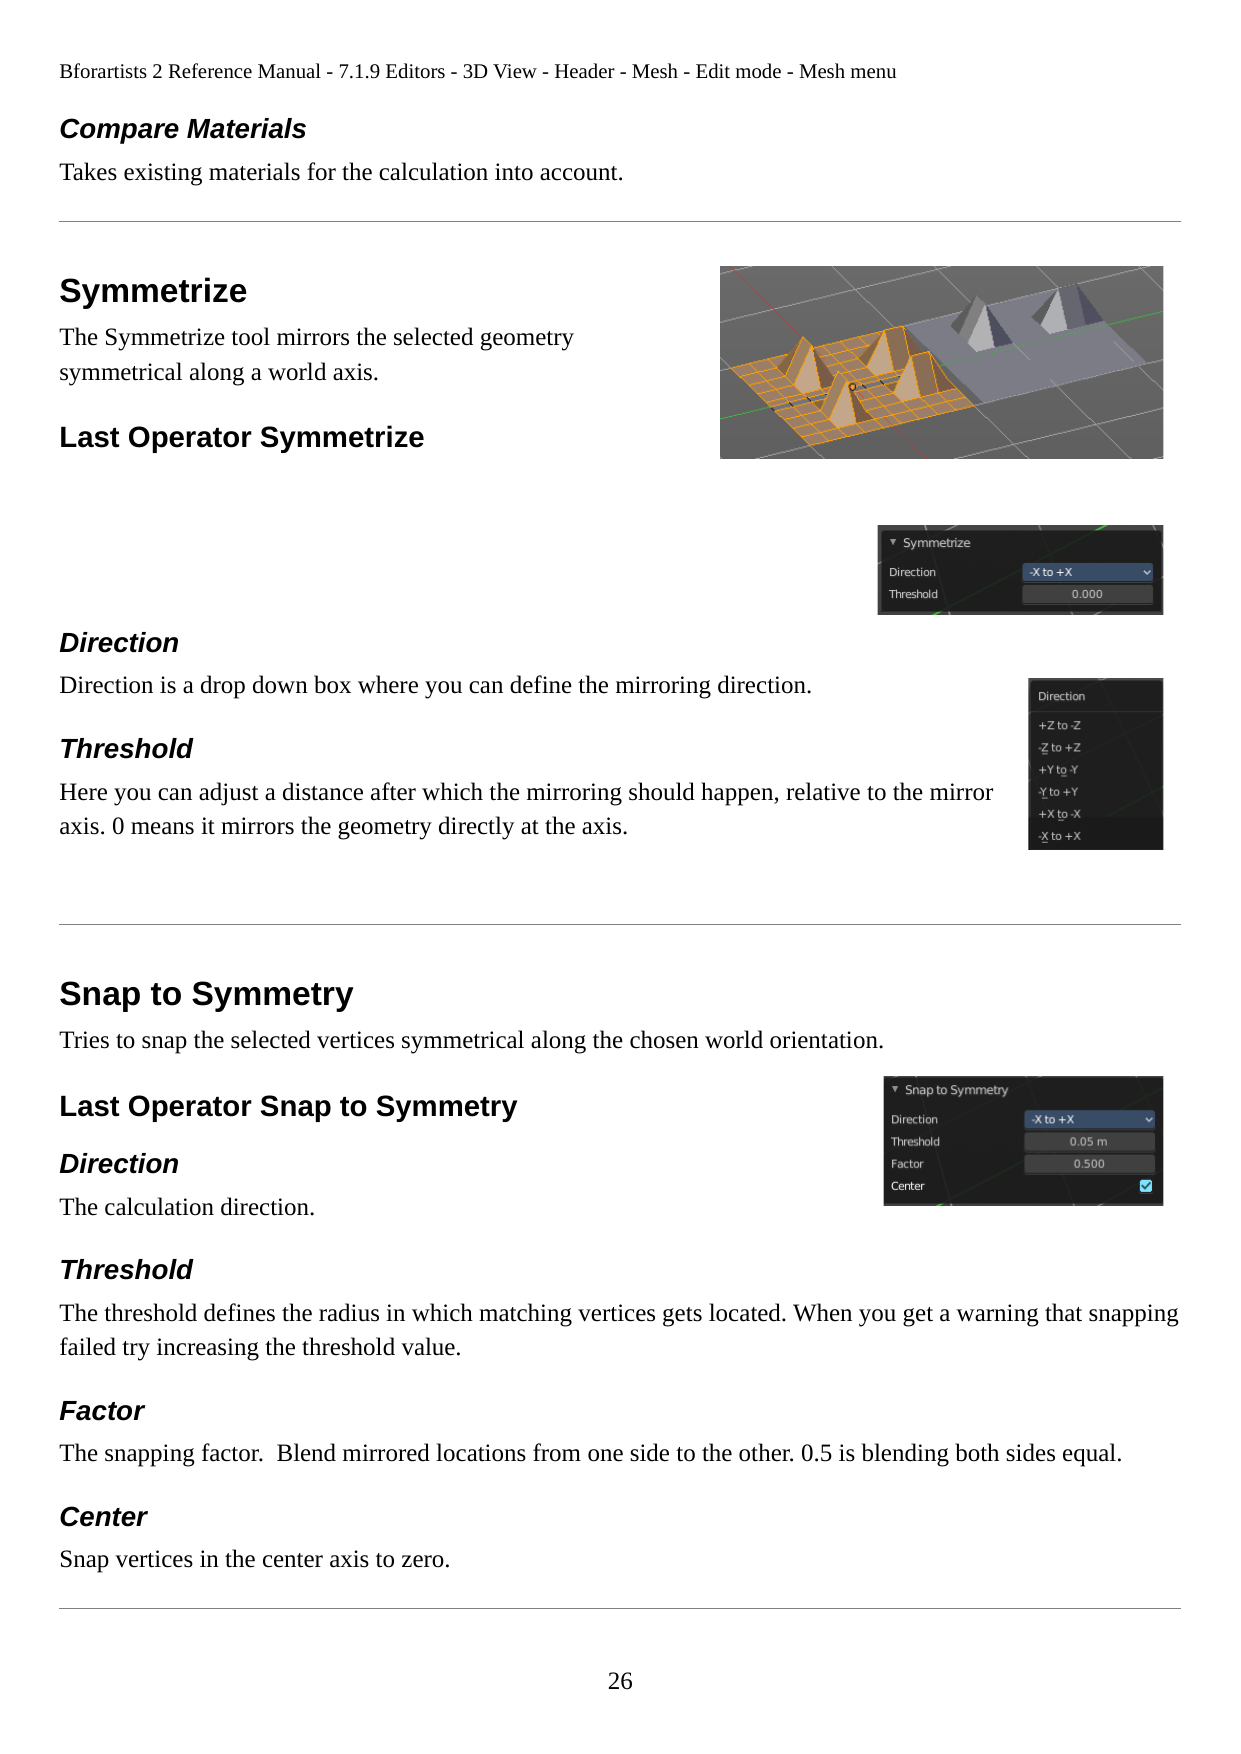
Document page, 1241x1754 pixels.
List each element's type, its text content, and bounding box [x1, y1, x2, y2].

text Direction is a drop down box where you can define the mirroring direction. [59, 671, 1181, 699]
text Here you can adjust a distance after which the mirroring should happen, relative to the mirror axis. 0 means it mirrors the geometry directly at the axis. [59, 777, 1028, 840]
subtitle Compare Materials [59, 113, 1181, 144]
subtitle Factor [59, 1394, 1181, 1426]
text Tries to snap the selected vertices symmetrical along the chosen world orientation. [59, 1025, 1181, 1054]
subtitle Direction [59, 1148, 883, 1179]
subtitle Last Operator Snap to Symmetry [59, 1089, 883, 1123]
subtitle [1164, 732, 1181, 764]
picture [1028, 678, 1164, 850]
text Snap vertices in the center axis to zero. [59, 1544, 1181, 1573]
subtitle Threshold [59, 1254, 1181, 1286]
subtitle Threshold [59, 732, 1028, 764]
picture [883, 1076, 1164, 1206]
subtitle [1164, 1148, 1181, 1179]
subtitle Symmetrize [59, 271, 720, 310]
text The Symmetrize tool mirrors the selected geometry symmetrical along a world axis. [59, 322, 720, 385]
subtitle [1164, 420, 1181, 454]
subtitle Center [59, 1500, 1181, 1532]
subtitle Snap to Symmetry [59, 974, 1181, 1013]
picture [877, 525, 1164, 615]
text The threshold defines the radius in which matching vertices gets located. When you get a warning that snapping failed try increasing the threshold value. [59, 1298, 1181, 1361]
subtitle [1164, 271, 1181, 310]
text The snapping factor. Blend mirrored locations from one side to the other. 0.5 is blending both sides equal. [59, 1438, 1181, 1467]
text The calculation direction. [59, 1192, 1181, 1221]
subtitle Last Operator Symmetrize [59, 420, 720, 454]
subtitle Direction [59, 626, 1181, 658]
picture [720, 266, 1164, 459]
text Takes existing materials for the calculation into account. [59, 157, 1181, 186]
